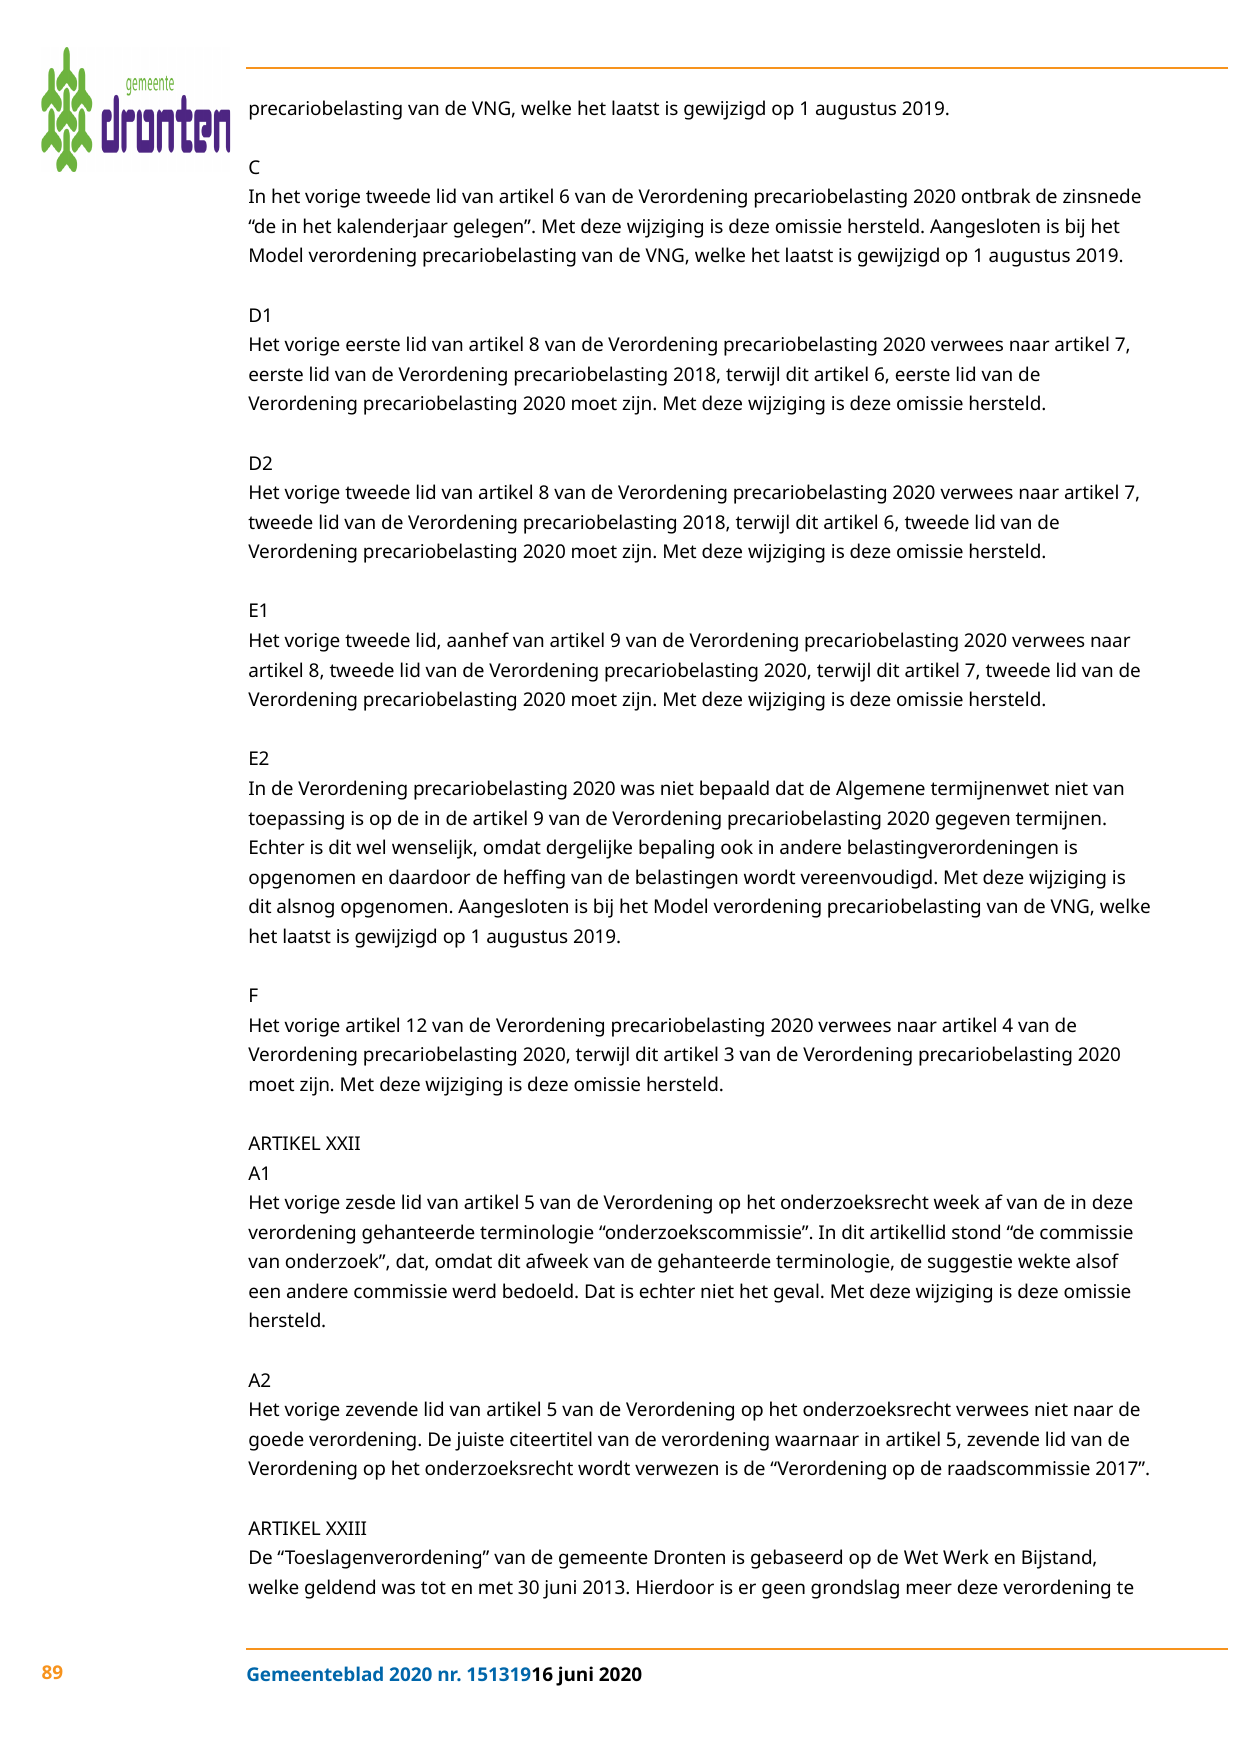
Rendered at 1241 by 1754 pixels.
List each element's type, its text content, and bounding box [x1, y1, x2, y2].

text A2 [248, 1367, 1152, 1393]
text In de Verordening precariobelasting 2020 was niet bepaald dat de Algemene termijnenwet niet van toepassing is op de in de artikel 9 van de Verordening precariobelasting 2020 gegeven termijnen. Echter is dit wel wenselijk, omdat dergelijke bepaling ook in andere belastingverordeningen is opgenomen en daardoor de heffing van de belastingen wordt vereenvoudigd. Met deze wijziging is dit alsnog opgenomen. Aangesloten is bij het Model verordening precariobelasting van de VNG, welke het laatst is gewijzigd op 1 augustus 2019. [248, 775, 1152, 949]
text A1 [248, 1160, 1152, 1186]
text Het vorige zevende lid van artikel 5 van de Verordening op het onderzoeksrecht verwees niet naar de goede verordening. De juiste citeertitel van de verordening waarnaar in artikel 5, zevende lid van de Verordening op het onderzoeksrecht wordt verwezen is de “Verordening op de raadscommissie 2017”. [248, 1396, 1152, 1481]
text Het vorige tweede lid van artikel 8 van de Verordening precariobelasting 2020 verwees naar artikel 7, tweede lid van de Verordening precariobelasting 2018, terwijl dit artikel 6, tweede lid van de Verordening precariobelasting 2020 moet zijn. Met deze wijziging is deze omissie hersteld. [248, 479, 1152, 564]
text Het vorige zesde lid van artikel 5 van de Verordening op het onderzoeksrecht week af van de in deze verordening gehanteerde terminologie “onderzoekscommissie”. In dit artikellid stond “de commissie van onderzoek”, dat, omdat dit afweek van de gehanteerde terminologie, de suggestie wekte alsof een andere commissie werd bedoeld. Dat is echter niet het geval. Met deze wijziging is deze omissie hersteld. [248, 1189, 1152, 1333]
text De “Toeslagenverordening” van de gemeente Dronten is gebaseerd op de Wet Werk en Bijstand, welke geldend was tot en met 30 juni 2013. Hierdoor is er geen grondslag meer deze verordening te [248, 1544, 1152, 1600]
text C [248, 154, 1152, 180]
text Het vorige artikel 12 van de Verordening precariobelasting 2020 verwees naar artikel 4 van de Verordening precariobelasting 2020, terwijl dit artikel 3 van de Verordening precariobelasting 2020 moet zijn. Met deze wijziging is deze omissie hersteld. [248, 1012, 1152, 1097]
text E2 [248, 746, 1152, 771]
text F [248, 982, 1152, 1008]
text D2 [248, 450, 1152, 476]
text Het vorige tweede lid, aanhef van artikel 9 van de Verordening precariobelasting 2020 verwees naar artikel 8, tweede lid van de Verordening precariobelasting 2020, terwijl dit artikel 7, tweede lid van de Verordening precariobelasting 2020 moet zijn. Met deze wijziging is deze omissie hersteld. [248, 627, 1152, 712]
text E1 [248, 598, 1152, 623]
picture [41, 47, 231, 172]
text Het vorige eerste lid van artikel 8 van de Verordening precariobelasting 2020 verwees naar artikel 7, eerste lid van de Verordening precariobelasting 2018, terwijl dit artikel 6, eerste lid van de Verordening precariobelasting 2020 moet zijn. Met deze wijziging is deze omissie hersteld. [248, 331, 1152, 416]
text D1 [248, 302, 1152, 328]
text ARTIKEL XXII [248, 1130, 1152, 1156]
text In het vorige tweede lid van artikel 6 van de Verordening precariobelasting 2020 ontbrak de zinsnede “de in het kalenderjaar gelegen”. Met deze wijziging is deze omissie hersteld. Aangesloten is bij het Model verordening precariobelasting van de VNG, welke het laatst is gewijzigd op 1 augustus 2019. [248, 183, 1152, 268]
text precariobelasting van de VNG, welke het laatst is gewijzigd op 1 augustus 2019. [248, 95, 1152, 121]
text ARTIKEL XXIII [248, 1515, 1152, 1541]
